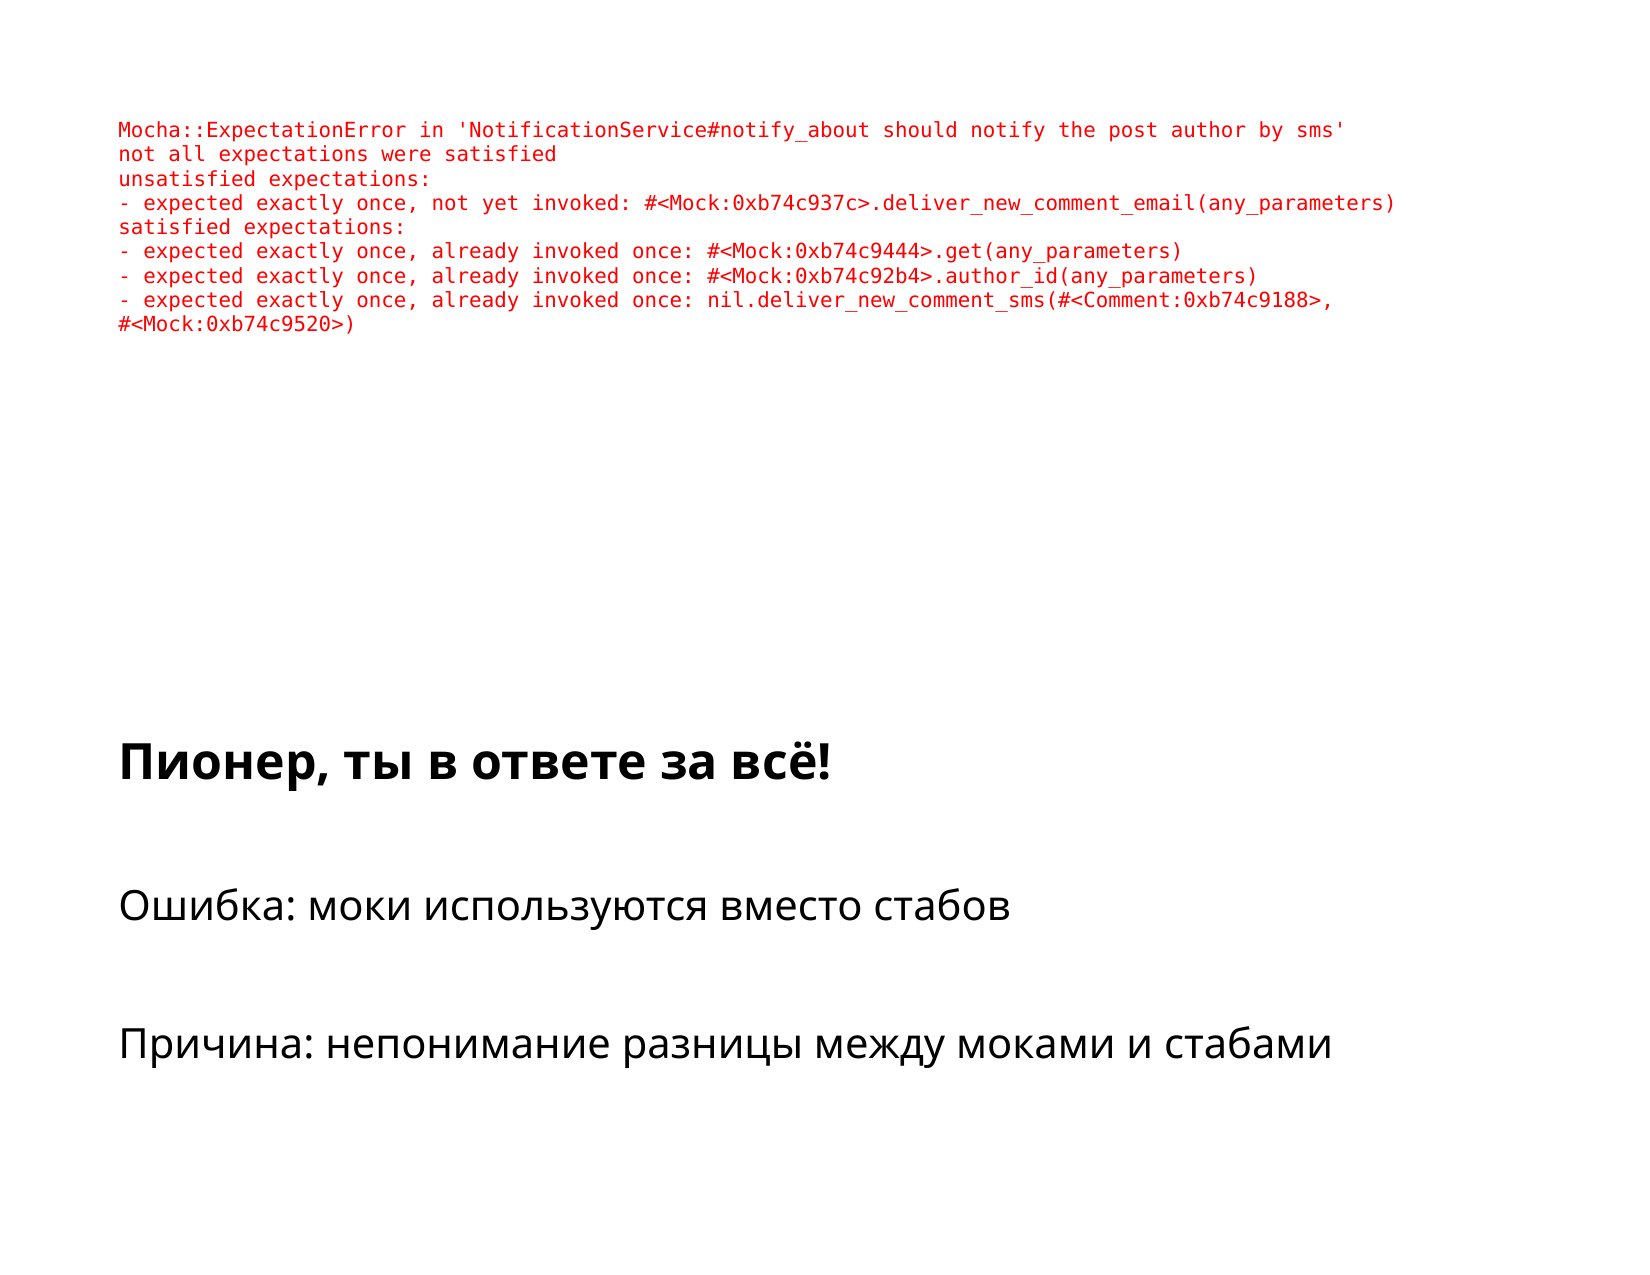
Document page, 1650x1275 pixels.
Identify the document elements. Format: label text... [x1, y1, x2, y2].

text - expected exactly once, not yet invoked: #<Mock:0xb74c937c>.deliver_new_comment_email(any_parameters) [118, 191, 1532, 215]
text Ошибка: моки используются вместо стабов [118, 876, 1532, 932]
text Причина: непонимание разницы между моками и стабами [118, 1014, 1532, 1071]
text satisfied expectations: [118, 215, 1532, 239]
text - expected exactly once, already invoked once: #<Mock:0xb74c9444>.get(any_parameters) [118, 239, 1532, 264]
text not all expectations were satisfied [118, 142, 1532, 167]
text - expected exactly once, already invoked once: #<Mock:0xb74c92b4>.author_id(any_parameters) [118, 264, 1532, 288]
text - expected exactly once, already invoked once: nil.deliver_new_comment_sms(#<Comment:0xb74c9188>, #<Mock:0xb74c9520>) [118, 288, 1532, 337]
text unsatisfied expectations: [118, 167, 1532, 191]
subtitle Пионер, ты в ответе за всё! [118, 726, 1532, 794]
text Mocha::ExpectationError in 'NotificationService#notify_about should notify the post author by sms' [118, 118, 1532, 142]
